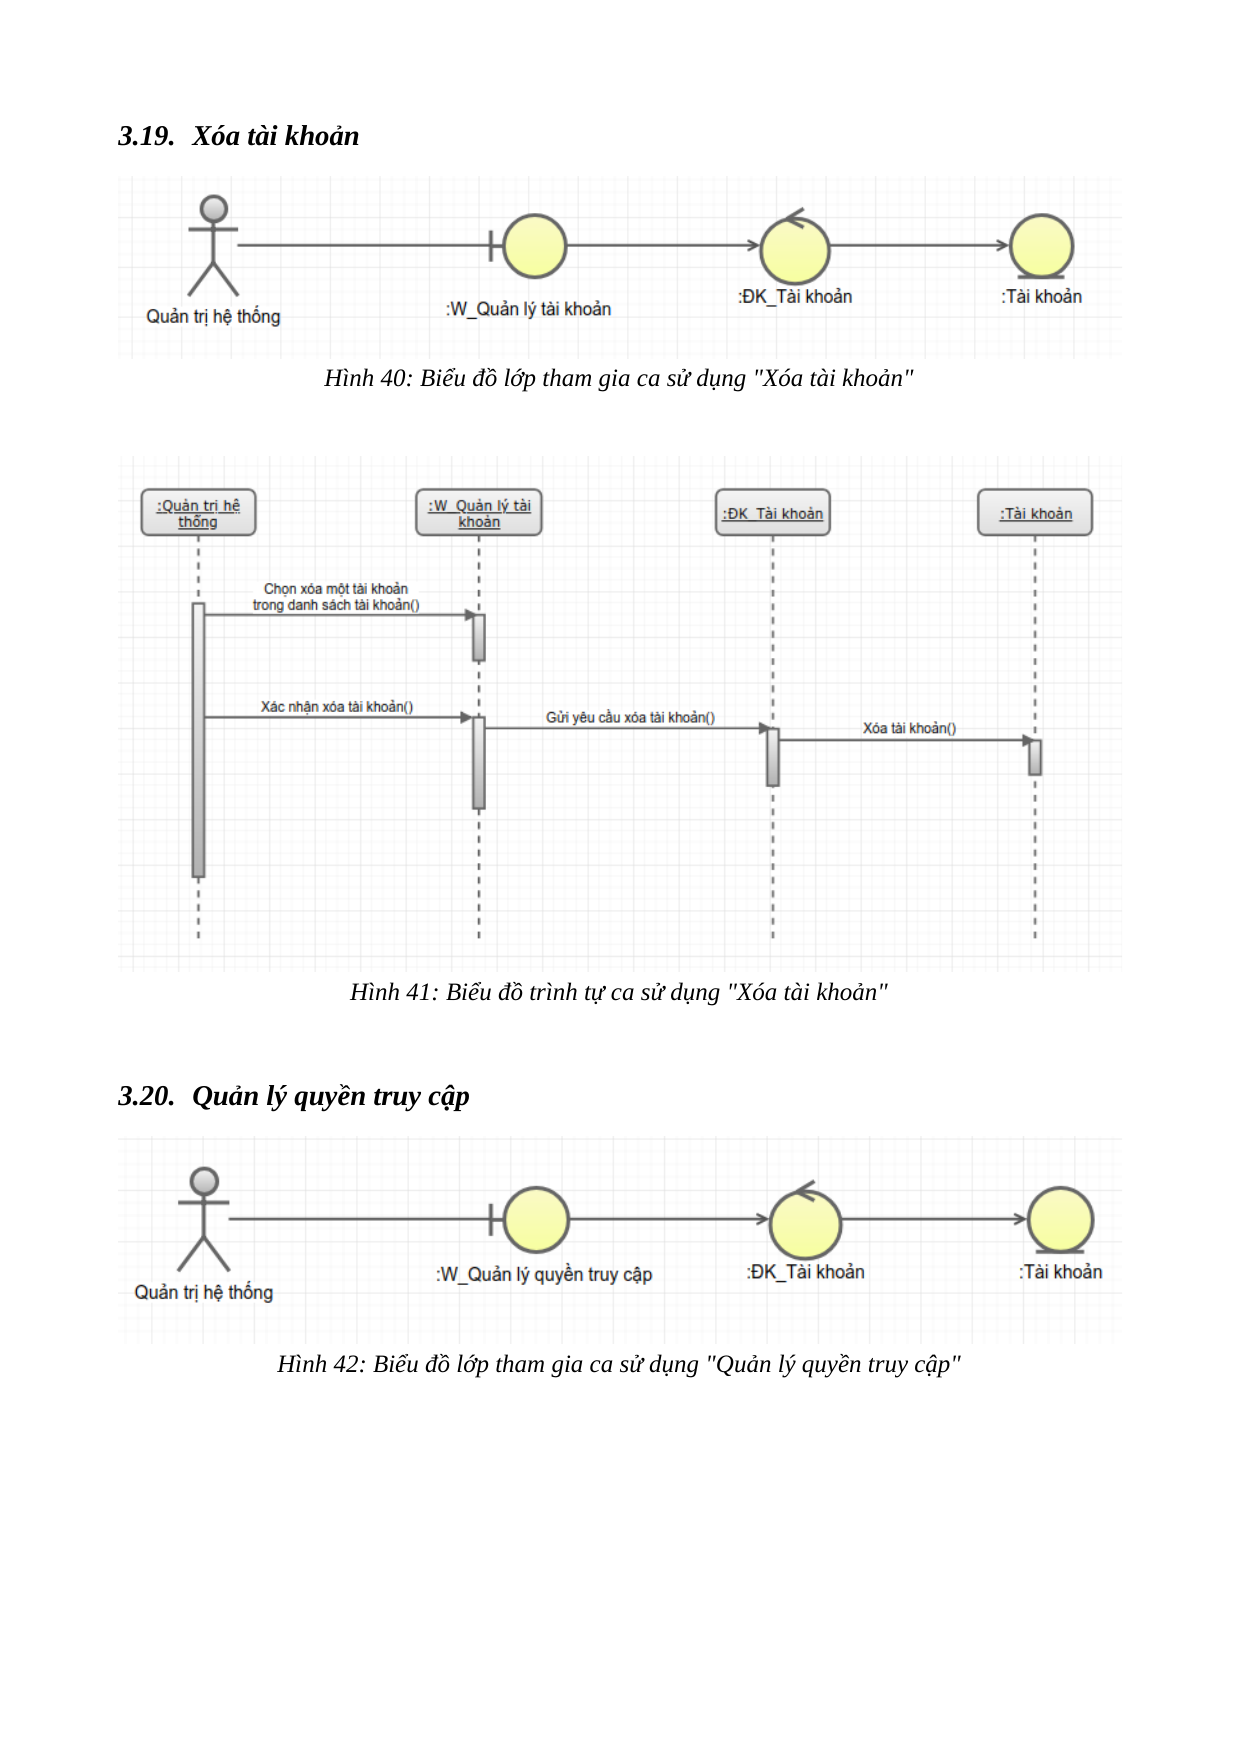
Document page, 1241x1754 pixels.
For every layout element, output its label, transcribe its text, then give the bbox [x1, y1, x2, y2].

picture [118, 1136, 1123, 1344]
subtitle Xóa tài khoản [118, 118, 1122, 151]
text Hình 41: Biểu đồ trình tự ca sử dụng "Xóa tài khoản" [118, 972, 1122, 1005]
picture [118, 456, 1123, 972]
text Hình 42: Biểu đồ lớp tham gia ca sử dụng "Quản lý quyền truy cập" [118, 1344, 1122, 1378]
text Hình 40: Biểu đồ lớp tham gia ca sử dụng "Xóa tài khoản" [118, 359, 1122, 392]
subtitle Quản lý quyền truy cập [118, 1078, 1122, 1111]
picture [118, 176, 1123, 359]
